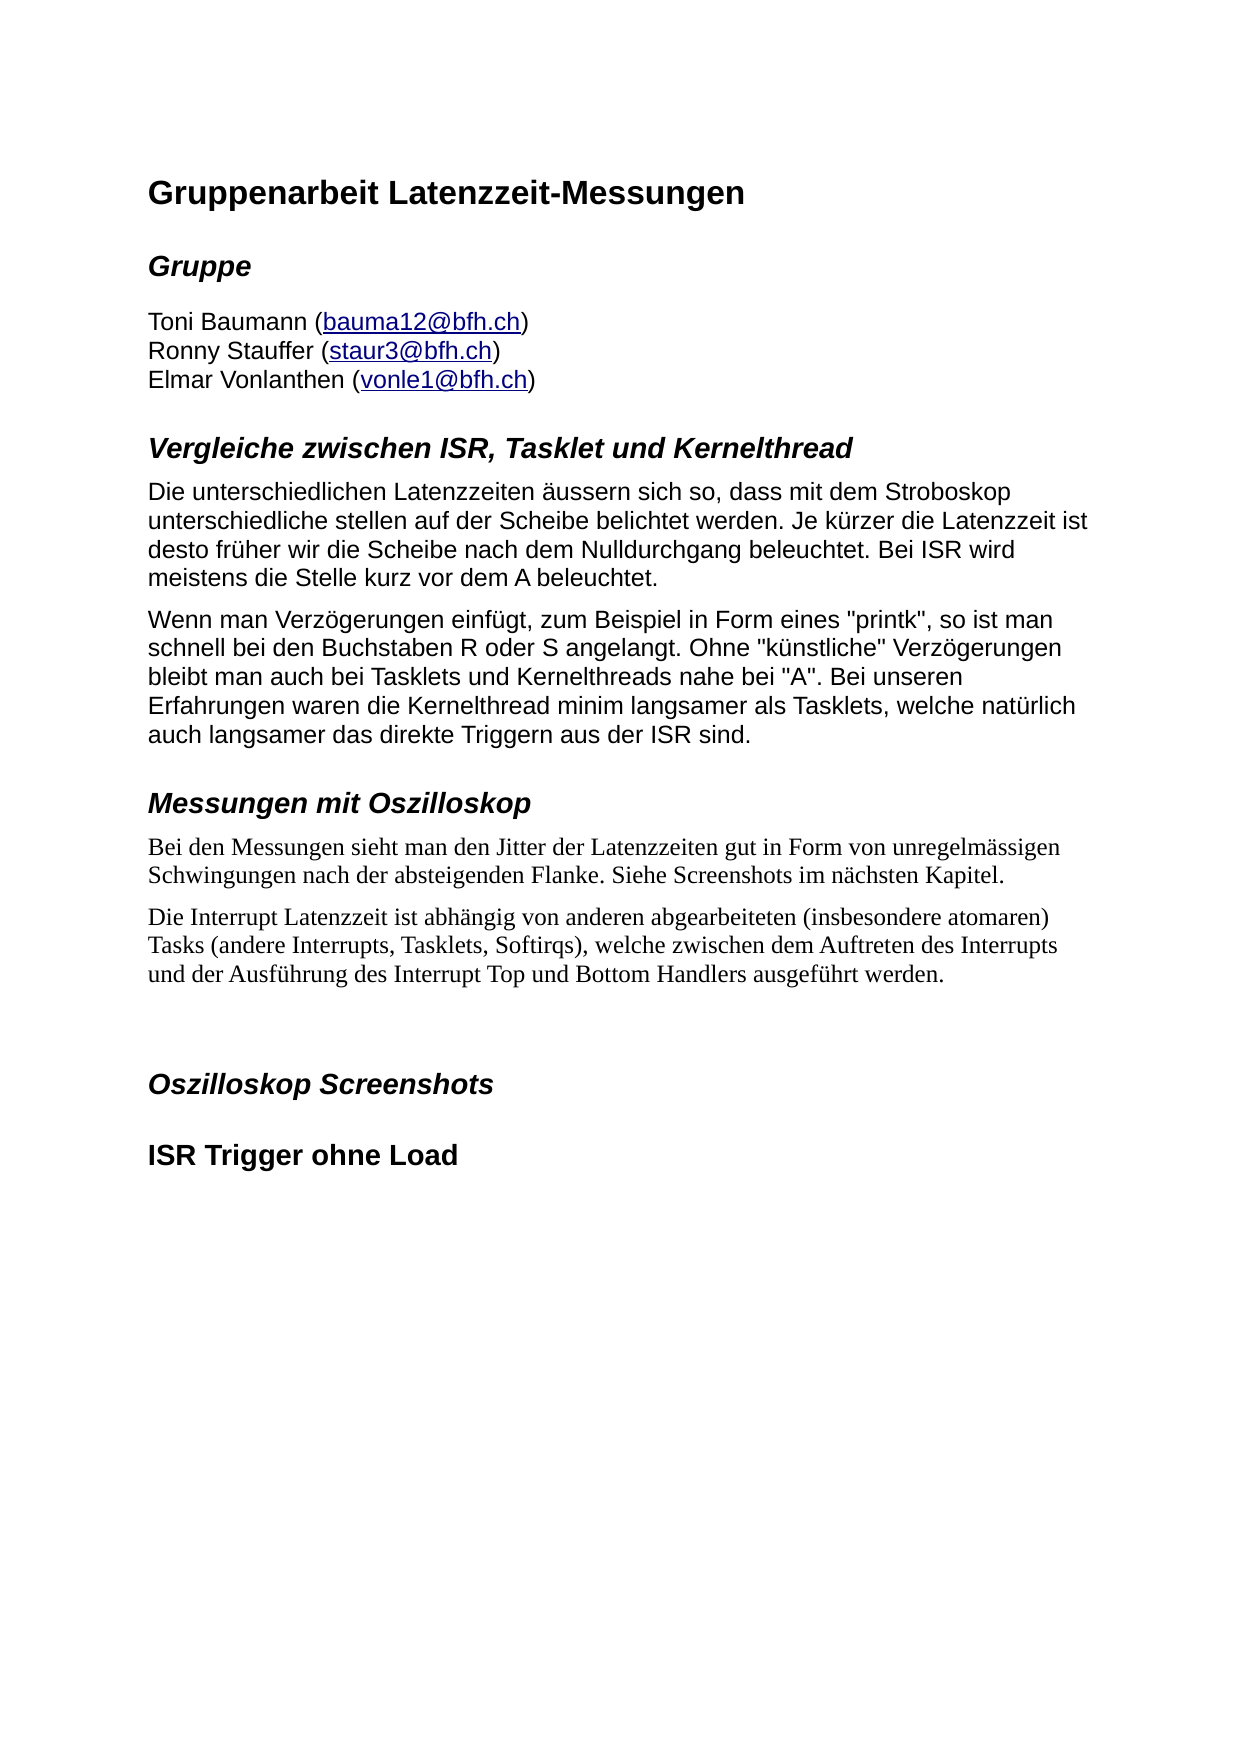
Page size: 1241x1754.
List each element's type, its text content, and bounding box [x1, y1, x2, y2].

subtitle Messungen mit Oszilloskop [148, 786, 1093, 819]
subtitle Oszilloskop Screenshots [148, 1067, 1093, 1100]
subtitle ISR Trigger ohne Load [148, 1138, 1093, 1171]
text Toni Baumann (bauma12@bfh.ch) Ronny Stauffer (staur3@bfh.ch) Elmar Vonlanthen (vonle1@bfh.ch) [148, 307, 1093, 393]
subtitle Vergleiche zwischen ISR, Tasklet und Kernelthread [148, 431, 1093, 464]
text Wenn man Verzögerungen einfügt, zum Beispiel in Form eines "printk", so ist man schnell bei den Buchstaben R oder S angelangt. Ohne "künstliche" Verzögerungen bleibt man auch bei Tasklets und Kernelthreads nahe bei "A". Bei unseren Erfahrungen waren die Kernelthread minim langsamer als Tasklets, welche natürlich auch langsamer das direkte Triggern aus der ISR sind. [148, 604, 1093, 748]
text Bei den Messungen sieht man den Jitter der Latenzzeiten gut in Form von unregelmässigen Schwingungen nach der absteigenden Flanke. Siehe Screenshots im nächsten Kapitel. [148, 832, 1093, 889]
subtitle Gruppe [148, 249, 1093, 282]
text Die Interrupt Latenzzeit ist abhängig von anderen abgearbeiteten (insbesondere atomaren) Tasks (andere Interrupts, Tasklets, Softirqs), welche zwischen dem Auftreten des Interrupts und der Ausführung des Interrupt Top und Bottom Handlers ausgeführt werden. [148, 902, 1093, 988]
subtitle Gruppenarbeit Latenzzeit-Messungen [148, 173, 1093, 211]
text Die unterschiedlichen Latenzzeiten äussern sich so, dass mit dem Stroboskop unterschiedliche stellen auf der Scheibe belichtet werden. Je kürzer die Latenzzeit ist desto früher wir die Scheibe nach dem Nulldurchgang beleuchtet. Bei ISR wird meistens die Stelle kurz vor dem A beleuchtet. [148, 477, 1093, 592]
